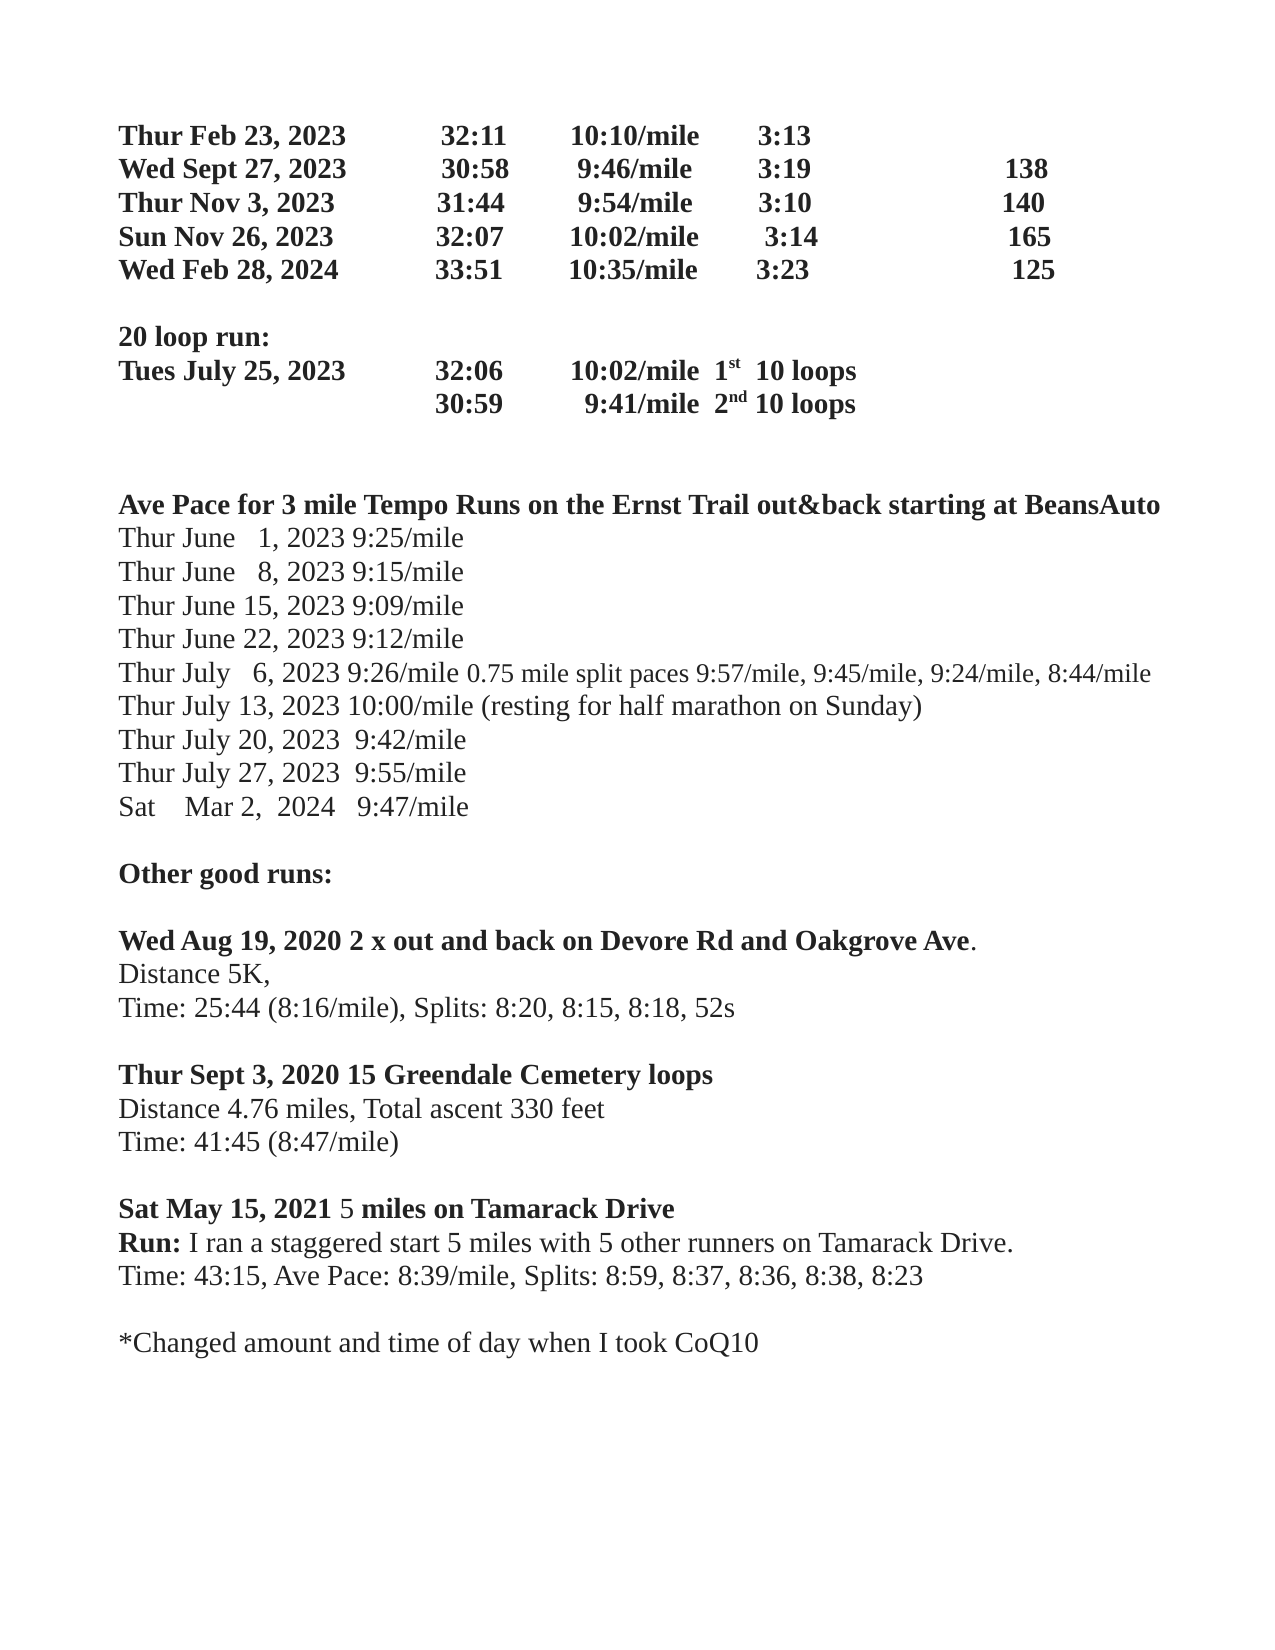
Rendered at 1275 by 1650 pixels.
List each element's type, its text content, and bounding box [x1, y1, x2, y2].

text Time: 25:44 (8:16/mile), Splits: 8:20, 8:15, 8:18, 52s [118, 990, 1161, 1024]
text Wed Sept 27, 2023 30:58 9:46/mile 3:19 138 [118, 152, 1161, 185]
text Sat May 15, 2021 5 miles on Tamarack Drive [118, 1191, 1161, 1225]
text Thur June 1, 2023 9:25/mile [118, 521, 1161, 554]
text Run: I ran a staggered start 5 miles with 5 other runners on Tamarack Drive. [118, 1225, 1161, 1258]
text Time: 41:45 (8:47/mile) [118, 1124, 1161, 1158]
text Thur June 22, 2023 9:12/mile [118, 621, 1161, 655]
text Thur Sept 3, 2020 15 Greendale Cemetery loops [118, 1057, 1161, 1091]
text Thur July 13, 2023 10:00/mile (resting for half marathon on Sunday) [118, 688, 1161, 722]
text 30:59 9:41/mile 2nd 10 loops [118, 386, 1161, 420]
text Time: 43:15, Ave Pace: 8:39/mile, Splits: 8:59, 8:37, 8:36, 8:38, 8:23 [118, 1258, 1161, 1292]
text Thur July 6, 2023 9:26/mile 0.75 mile split paces 9:57/mile, 9:45/mile, 9:24/mile, 8:44/mile [118, 655, 1161, 688]
text Thur June 8, 2023 9:15/mile [118, 554, 1161, 588]
text Distance 5K, [118, 957, 1161, 990]
text Thur Feb 23, 2023 32:11 10:10/mile 3:13 [118, 118, 1161, 152]
text Sun Nov 26, 2023 32:07 10:02/mile 3:14 165 [118, 219, 1161, 252]
text Tues July 25, 2023 32:06 10:02/mile 1st 10 loops [118, 353, 1161, 386]
text Thur July 20, 2023 9:42/mile [118, 722, 1161, 755]
text Distance 4.76 miles, Total ascent 330 feet [118, 1091, 1161, 1124]
text Wed Aug 19, 2020 2 x out and back on Devore Rd and Oakgrove Ave. [118, 923, 1161, 957]
text Thur July 27, 2023 9:55/mile [118, 755, 1161, 789]
text Wed Feb 28, 2024 33:51 10:35/mile 3:23 125 [118, 252, 1161, 286]
text Ave Pace for 3 mile Tempo Runs on the Ernst Trail out&back starting at BeansAuto [118, 487, 1161, 521]
text *Changed amount and time of day when I took CoQ10 [118, 1326, 1161, 1359]
text 20 loop run: [118, 319, 1161, 353]
text Sat Mar 2, 2024 9:47/mile [118, 789, 1161, 822]
text Thur June 15, 2023 9:09/mile [118, 588, 1161, 621]
text Other good runs: [118, 856, 1161, 889]
text Thur Nov 3, 2023 31:44 9:54/mile 3:10 140 [118, 185, 1161, 219]
